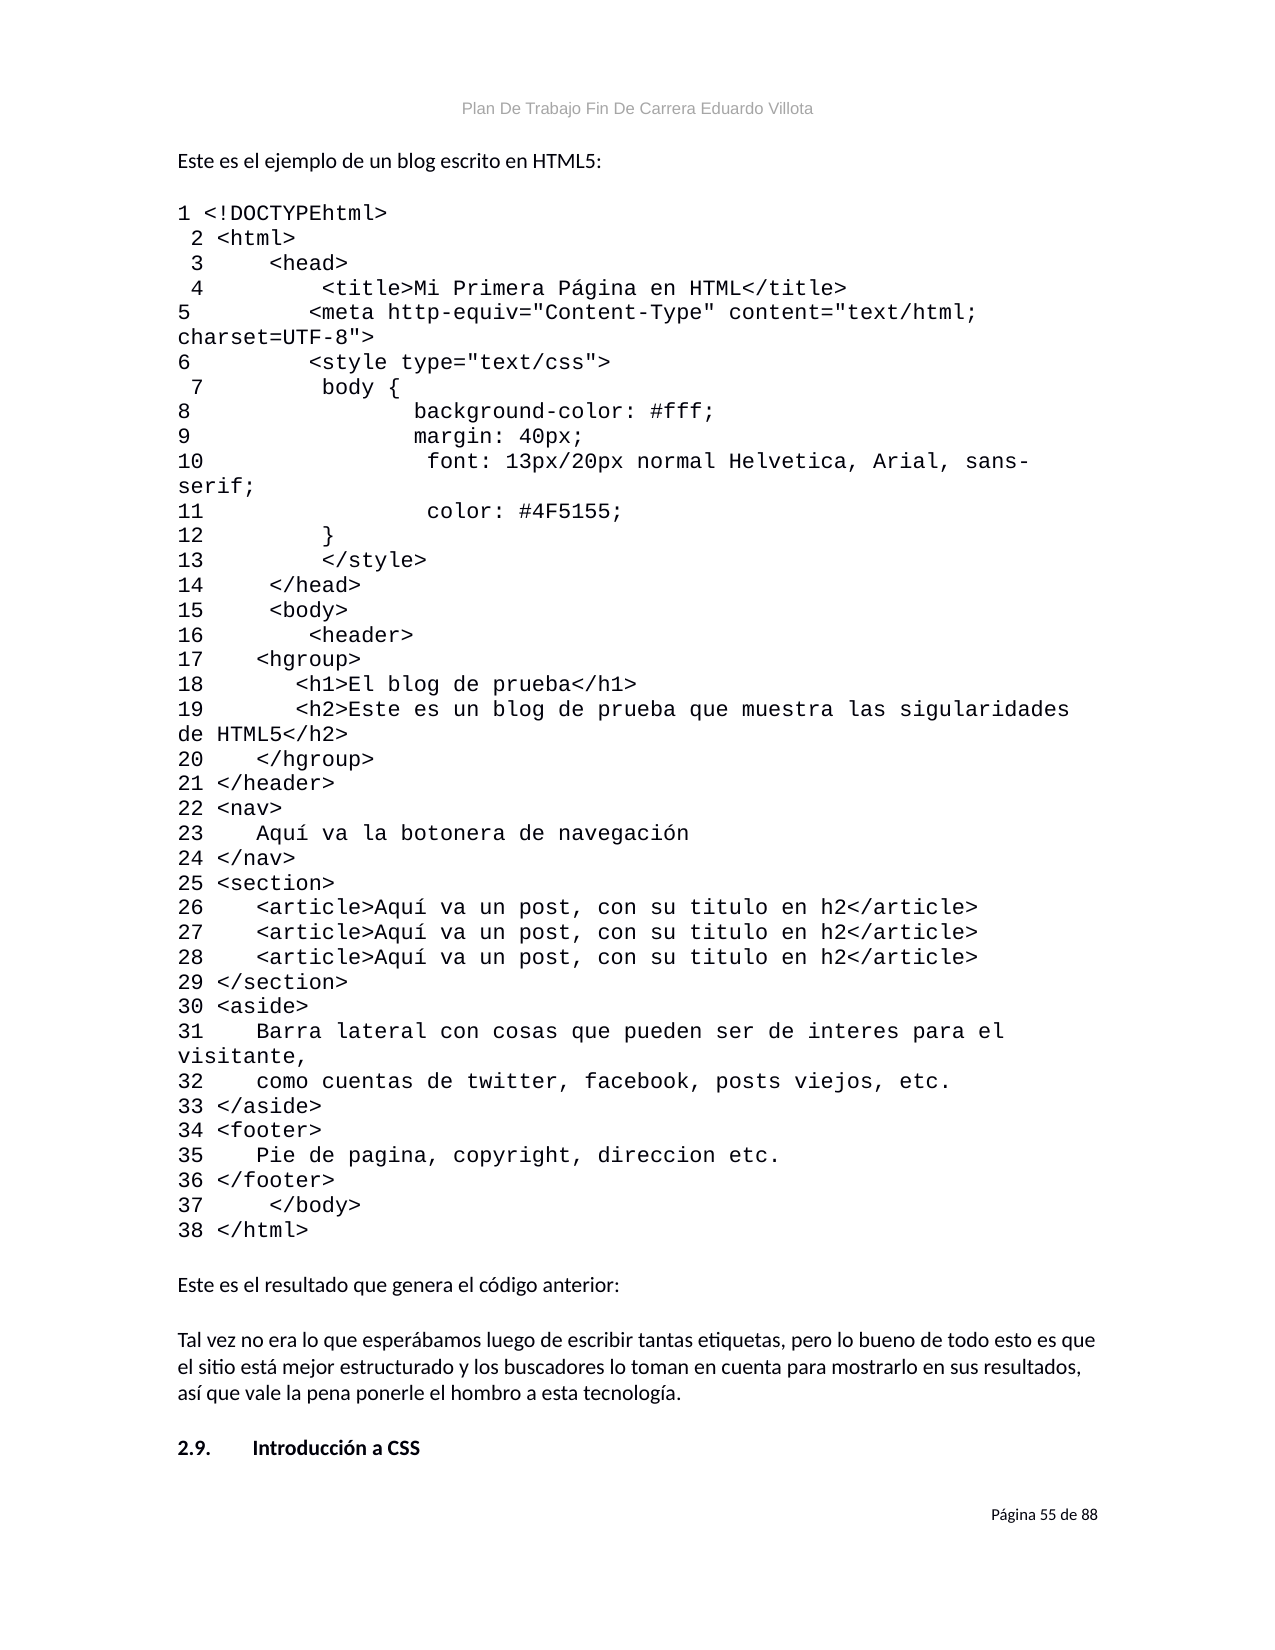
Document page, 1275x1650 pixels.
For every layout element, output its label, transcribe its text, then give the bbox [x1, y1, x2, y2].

text 12 } [177, 524, 1098, 549]
text 14 </head> [177, 574, 1098, 599]
text 20 </hgroup> [177, 748, 1098, 772]
text 30 <aside> [177, 996, 1098, 1020]
text 31 Barra lateral con cosas que pueden ser de interes para el visitante, [177, 1020, 1098, 1070]
text 7 body { [177, 376, 1098, 401]
text 1 <!DOCTYPEhtml> [177, 202, 1098, 227]
text Este es el ejemplo de un blog escrito en HTML5: [177, 148, 1098, 174]
text 8 background-color: #fff; [177, 401, 1098, 425]
text 13 </style> [177, 549, 1098, 574]
text 9 margin: 40px; [177, 425, 1098, 450]
text 15 <body> [177, 599, 1098, 624]
text 26 <article>Aquí va un post, con su titulo en h2</article> [177, 896, 1098, 921]
text 18 <h1>El blog de prueba</h1> [177, 673, 1098, 698]
text 32 como cuentas de twitter, facebook, posts viejos, etc. [177, 1070, 1098, 1095]
text 29 </section> [177, 971, 1098, 996]
text 17 <hgroup> [177, 648, 1098, 673]
text Tal vez no era lo que esperábamos luego de escribir tantas etiquetas, pero lo bueno de todo esto es que el sitio está mejor estructurado y los buscadores lo toman en cuenta para mostrarlo en sus resultados, así que vale la pena ponerle el hombro a esta tecnología. [177, 1326, 1098, 1406]
text 21 </header> [177, 772, 1098, 797]
text 36 </footer> [177, 1169, 1098, 1194]
text 38 </html> [177, 1219, 1098, 1243]
text 10 font: 13px/20px normal Helvetica, Arial, sans-serif; [177, 450, 1098, 500]
text 24 </nav> [177, 847, 1098, 872]
text 6 <style type="text/css"> [177, 351, 1098, 376]
text 4 <title>Mi Primera Página en HTML</title> [177, 277, 1098, 301]
text 28 <article>Aquí va un post, con su titulo en h2</article> [177, 946, 1098, 971]
text 3 <head> [177, 252, 1098, 277]
text 37 </body> [177, 1194, 1098, 1219]
text 34 <footer> [177, 1119, 1098, 1144]
text 33 </aside> [177, 1095, 1098, 1119]
text 2 <html> [177, 227, 1098, 252]
text 23 Aquí va la botonera de navegación [177, 822, 1098, 847]
text 11 color: #4F5155; [177, 500, 1098, 524]
text 27 <article>Aquí va un post, con su titulo en h2</article> [177, 921, 1098, 946]
text 35 Pie de pagina, copyright, direccion etc. [177, 1144, 1098, 1169]
text 19 <h2>Este es un blog de prueba que muestra las sigularidades de HTML5</h2> [177, 698, 1098, 748]
text 5 <meta http-equiv="Content-Type" content="text/html; charset=UTF-8"> [177, 301, 1098, 351]
text 25 <section> [177, 872, 1098, 896]
text Este es el resultado que genera el código anterior: [177, 1272, 1098, 1298]
text 16 <header> [177, 624, 1098, 648]
text 22 <nav> [177, 797, 1098, 822]
text 2.9. Introducción a CSS [177, 1434, 1098, 1461]
